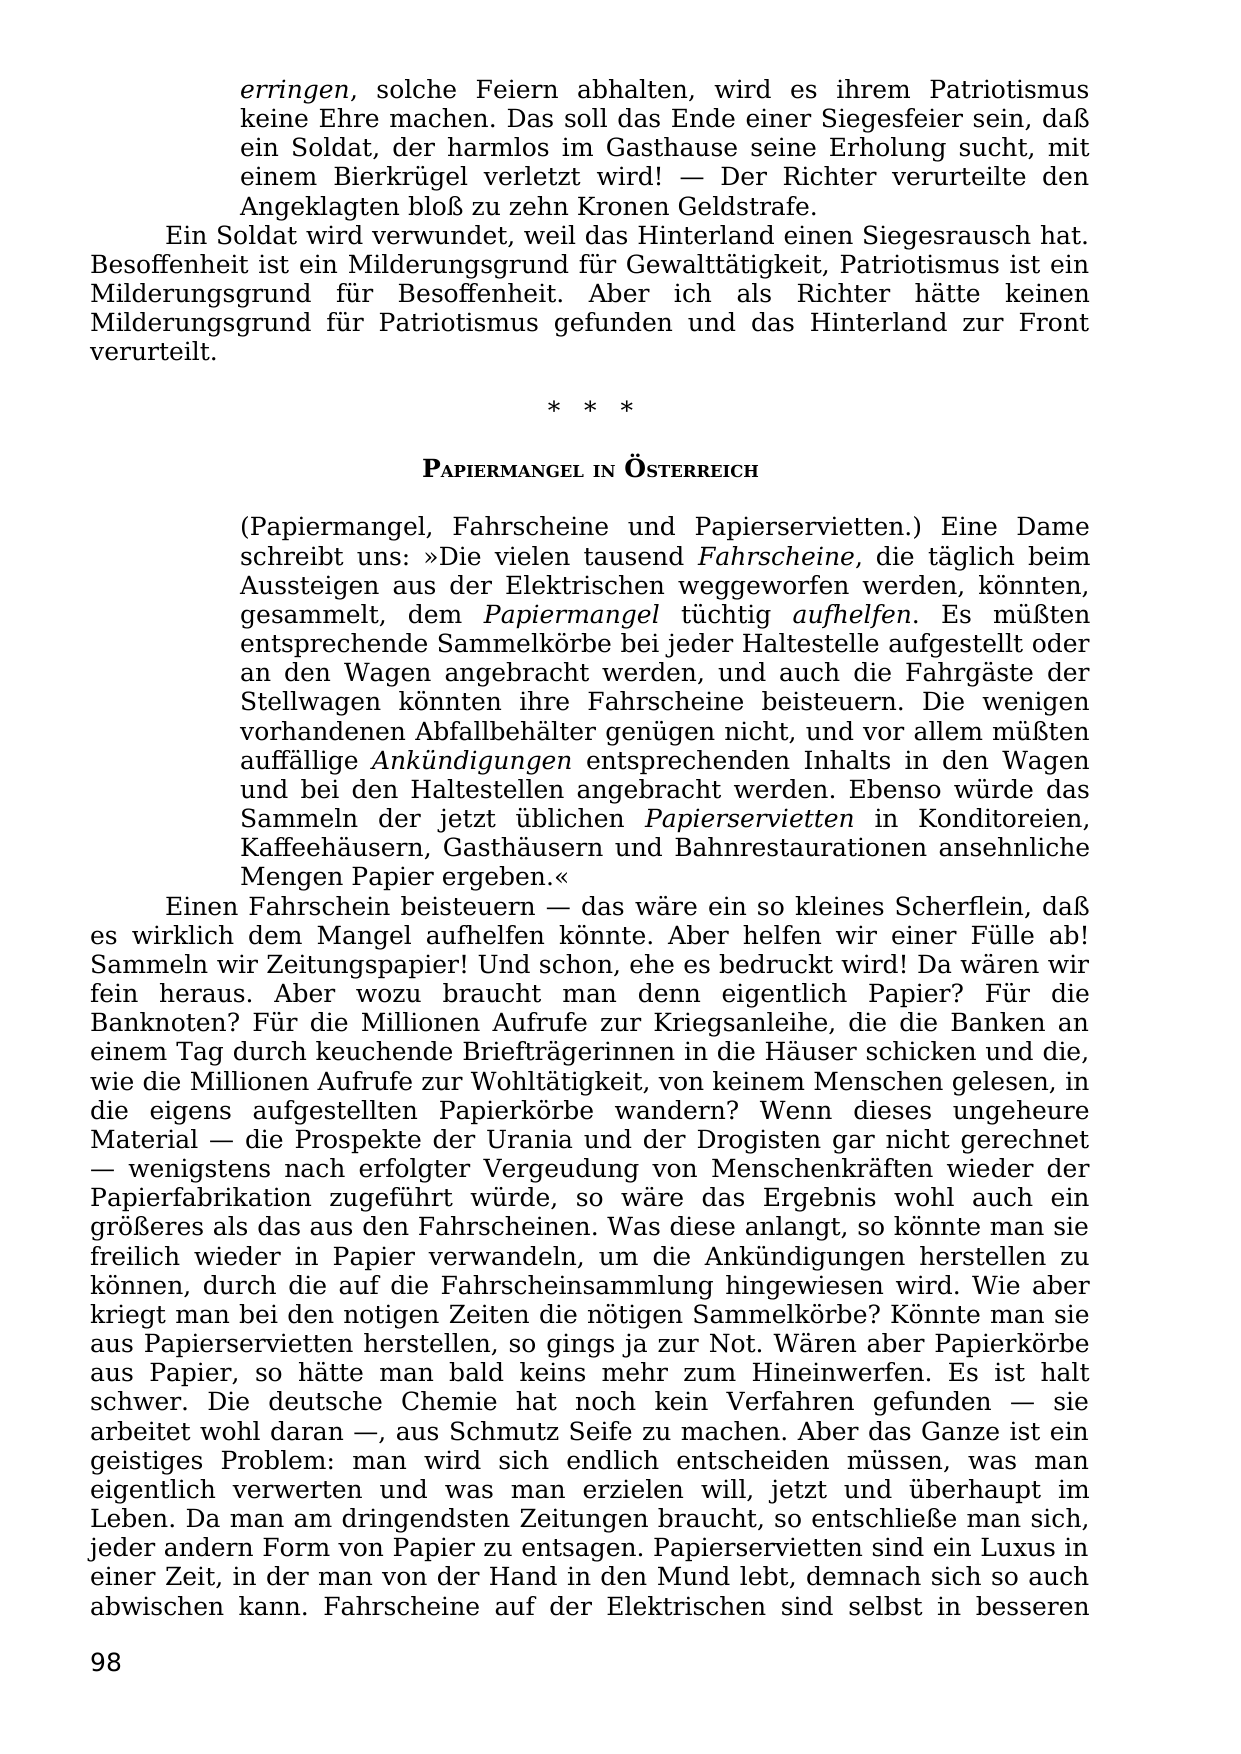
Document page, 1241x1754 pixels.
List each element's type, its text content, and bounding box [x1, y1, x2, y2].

text Ein Soldat wird verwundet, weil das Hinterland einen Siegesrausch hat. Besoffenheit ist ein Milderungsgrund für Gewalttätigkeit, Patriotismus ist ein Milderungsgrund für Besoffenheit. Aber ich als Richter hätte keinen Milderungsgrund für Patriotismus gefunden und das Hinterland zur Front verurteilt. [90, 221, 1091, 367]
text (Papiermangel, Fahrscheine und Papierservietten.) Eine Dame schreibt uns: »Die vielen tausend Fahrscheine, die täglich beim Aussteigen aus der Elektrischen weggeworfen werden, könnten, gesammelt, dem Papiermangel tüchtig aufhelfen. Es müßten entsprechende Sammelkörbe bei jeder Haltestelle aufgestellt oder an den Wagen angebracht werden, und auch die Fahrgäste der Stellwagen könnten ihre Fahrscheine beisteuern. Die wenigen vorhandenen Abfallbehälter genügen nicht, und vor allem müßten auffällige Ankündigungen entsprechenden Inhalts in den Wagen und bei den Haltestellen angebracht werden. Ebenso würde das Sammeln der jetzt üblichen Papierservietten in Konditoreien, Kaffeehäusern, Gasthäusern und Bahnrestaurationen ansehnliche Mengen Papier ergeben.« [240, 512, 1091, 892]
text erringen, solche Feiern abhalten, wird es ihrem Patriotismus keine Ehre machen. Das soll das Ende einer Siegesfeier sein, daß ein Soldat, der harmlos im Gasthause seine Erholung sucht, mit einem Bierkrügel verletzt wird! — Der Richter verurteilte den Angeklagten bloß zu zehn Kronen Geldstrafe. [240, 75, 1091, 221]
text * * * [90, 396, 1091, 425]
text Papiermangel in Österreich [90, 425, 1091, 483]
text Einen Fahrschein beisteuern — das wäre ein so kleines Scherflein, daß es wirklich dem Mangel aufhelfen könnte. Aber helfen wir einer Fülle ab! Sammeln wir Zeitungspapier! Und schon, ehe es bedruckt wird! Da wären wir fein heraus. Aber wozu braucht man denn eigentlich Papier? Für die Banknoten? Für die Millionen Aufrufe zur Kriegsanleihe, die die Banken an einem Tag durch keuchende Briefträgerinnen in die Häuser schicken und die, wie die Millionen Aufrufe zur Wohltätigkeit, von keinem Menschen gelesen, in die eigens aufgestellten Papierkörbe wandern? Wenn dieses ungeheure Material — die Prospekte der Urania und der Drogisten gar nicht gerechnet — wenigstens nach erfolgter Vergeudung von Menschenkräften wieder der Papierfabrikation zugeführt würde, so wäre das Ergebnis wohl auch ein größeres als das aus den Fahrscheinen. Was diese anlangt, so könnte man sie freilich wieder in Papier verwandeln, um die Ankündigungen herstellen zu können, durch die auf die Fahrscheinsammlung hingewiesen wird. Wie aber kriegt man bei den notigen Zeiten die nötigen Sammelkörbe? Könnte man sie aus Papierservietten herstellen, so gings ja zur Not. Wären aber Papierkörbe aus Papier, so hätte man bald keins mehr zum Hineinwerfen. Es ist halt schwer. Die deutsche Chemie hat noch kein Verfahren gefunden — sie arbeitet wohl daran —, aus Schmutz Seife zu machen. Aber das Ganze ist ein geistiges Problem: man wird sich endlich entscheiden müssen, was man eigentlich verwerten und was man erzielen will, jetzt und überhaupt im Leben. Da man am dringendsten Zeitungen braucht, so entschließe man sich, jeder andern Form von Papier zu entsagen. Papierservietten sind ein Luxus in einer Zeit, in der man von der Hand in den Mund lebt, demnach sich so auch abwischen kann. Fahrscheine auf der Elektrischen sind selbst in besseren [90, 892, 1091, 1621]
